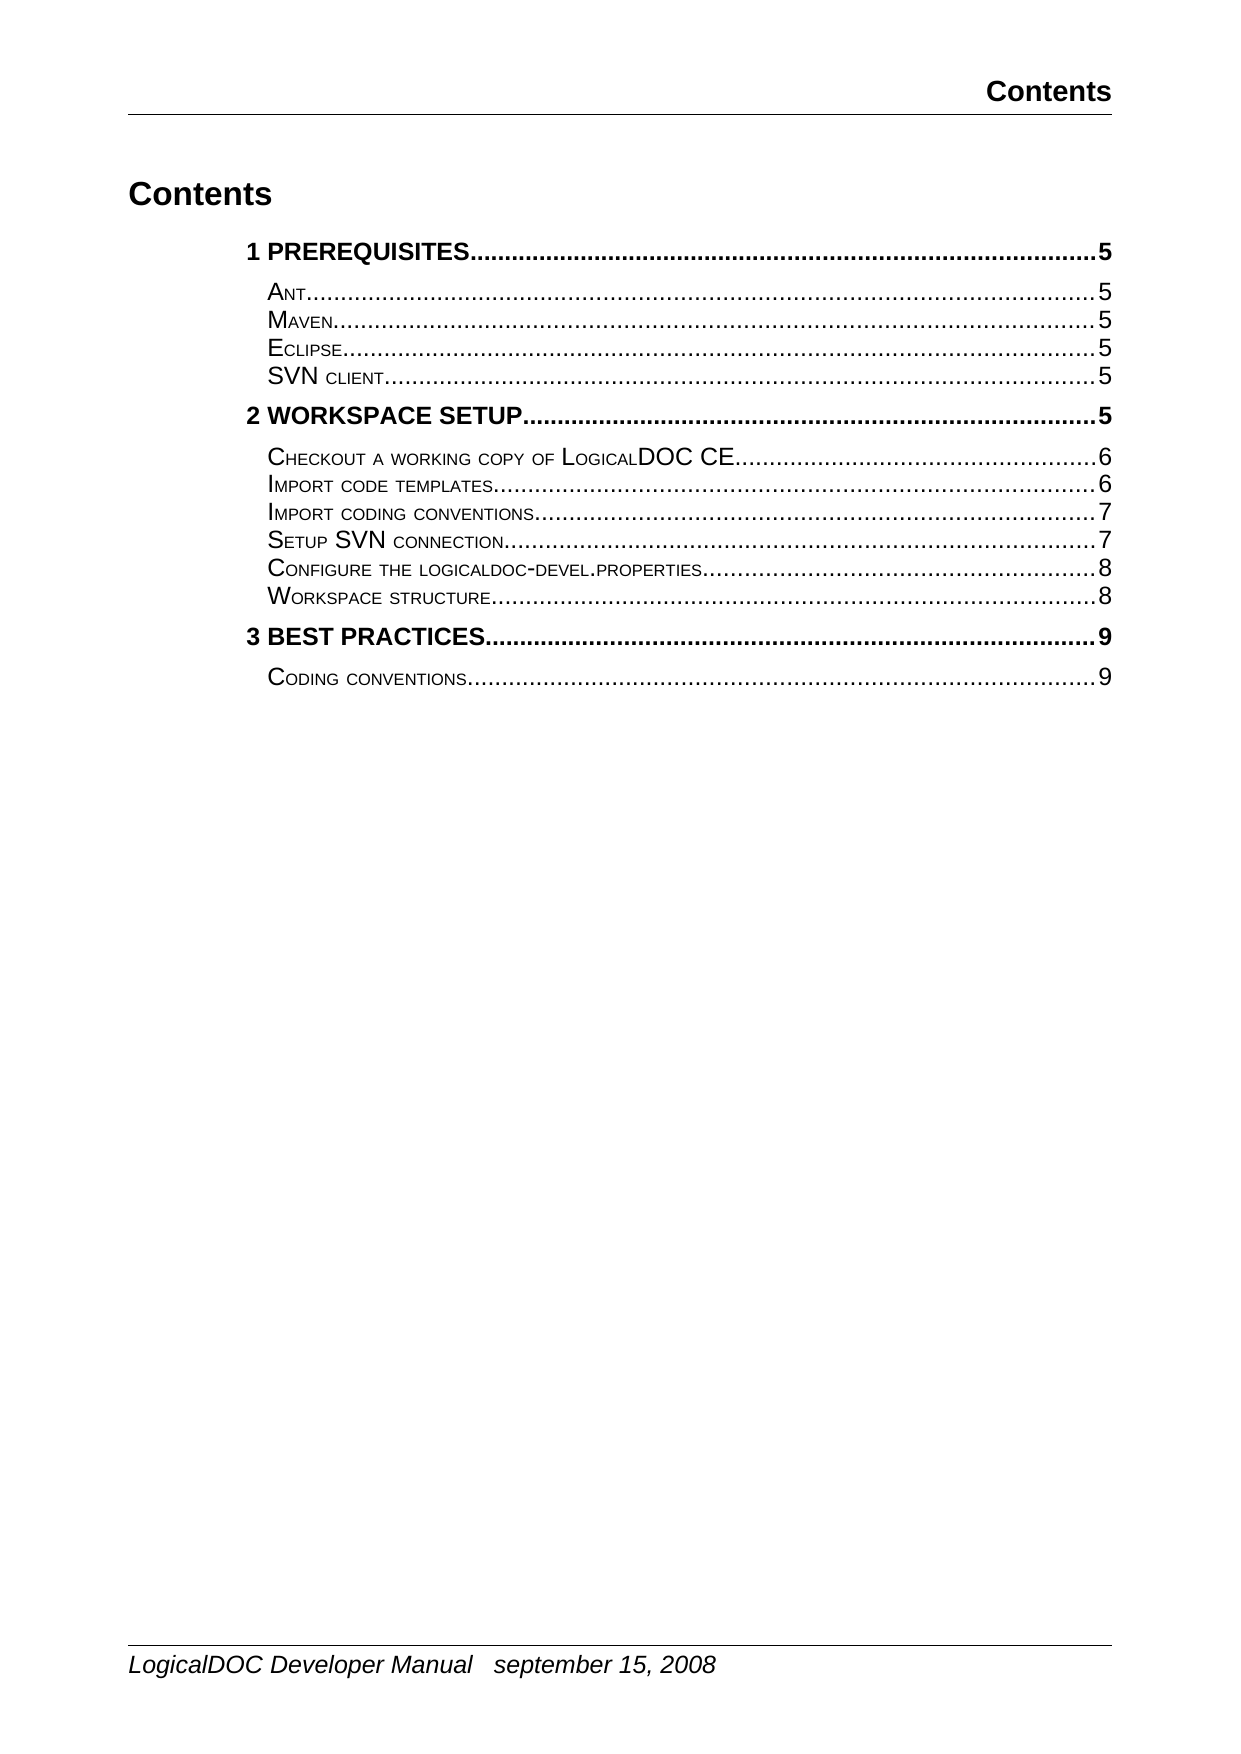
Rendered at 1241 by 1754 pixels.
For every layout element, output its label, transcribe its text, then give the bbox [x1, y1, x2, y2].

text Configure the logicaldoc-devel.properties 8 [246, 554, 1112, 582]
text 3 Best practices 9 [246, 622, 1112, 650]
text 2 Workspace setup 5 [246, 402, 1112, 430]
text Ant 5 [246, 278, 1112, 306]
text Checkout a working copy of LogicalDOC CE 6 [246, 442, 1112, 470]
text 1 Prerequisites 5 [246, 237, 1112, 265]
text Maven 5 [246, 306, 1112, 333]
text Workspace structure 8 [246, 582, 1112, 610]
text SVN client 5 [246, 361, 1112, 389]
text Import coding conventions 7 [246, 498, 1112, 526]
text Import code templates 6 [246, 470, 1112, 498]
text Eclipse 5 [246, 333, 1112, 361]
text Coding conventions 9 [246, 663, 1112, 691]
subtitle Contents [128, 175, 1112, 212]
text Setup SVN connection 7 [246, 526, 1112, 554]
